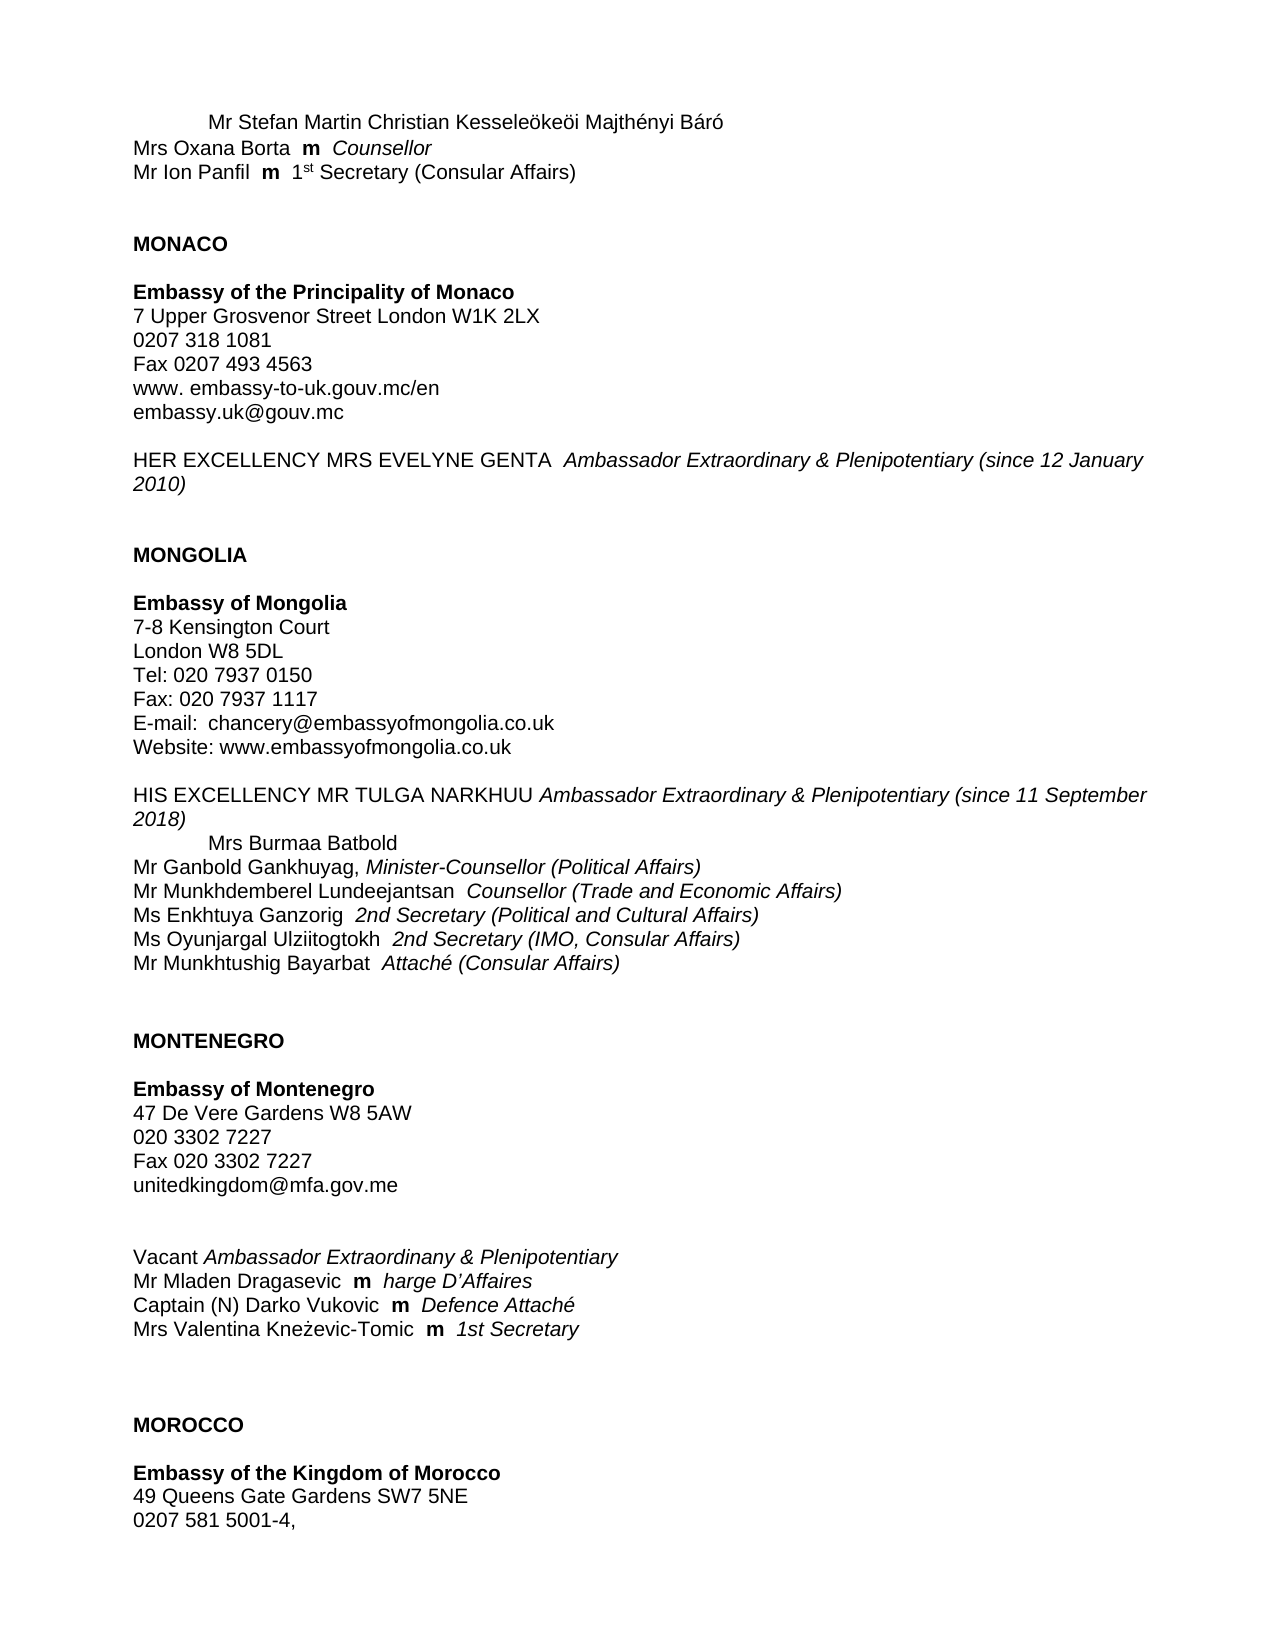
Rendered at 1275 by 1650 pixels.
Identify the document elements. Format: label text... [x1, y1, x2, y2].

text 0207 581 5001-4, [133, 1508, 1181, 1532]
text MONACO [133, 232, 1181, 256]
text Vacant Ambassador Extraordinany & Plenipotentiary [133, 1245, 1181, 1269]
text Mr Stefan Martin Christian Kesseleökeöi Majthényi Báró [133, 106, 1181, 136]
text 49 Queens Gate Gardens SW7 5NE [133, 1484, 1181, 1508]
text MOROCCO [133, 1412, 1181, 1436]
text embassy.uk@gouv.mc [133, 399, 1181, 423]
text Mrs Burmaa Batbold [133, 831, 1181, 855]
text Fax: 020 7937 1117 [133, 687, 1181, 711]
text Mr Munkhtushig Bayarbat Attaché (Consular Affairs) [133, 951, 1181, 974]
text Mr Mladen Dragasevic m harge D’Affaires [133, 1269, 1181, 1293]
text Mr Ion Panfil m 1st Secretary (Consular Affairs) [133, 160, 1181, 184]
text unitedkingdom@mfa.gov.me [133, 1173, 1181, 1197]
text Fax 020 3302 7227 [133, 1149, 1181, 1173]
text MONTENEGRO [133, 1029, 1181, 1053]
text Ms Enkhtuya Ganzorig 2nd Secretary (Political and Cultural Affairs) [133, 903, 1181, 927]
text Embassy of Mongolia [133, 591, 1181, 615]
text Mrs Valentina Kneżevic-Tomic m 1st Secretary [133, 1317, 1181, 1341]
text 7 Upper Grosvenor Street London W1K 2LX [133, 304, 1181, 328]
text Fax 0207 493 4563 [133, 352, 1181, 376]
text Tel: 020 7937 0150 [133, 663, 1181, 687]
text Mr Munkhdemberel Lundeejantsan Counsellor (Trade and Economic Affairs) [133, 879, 1181, 903]
text MONGOLIA [133, 543, 1181, 567]
text 7-8 Kensington Court [133, 615, 1181, 639]
text Ms Oyunjargal Ulziitogtokh 2nd Secretary (IMO, Consular Affairs) [133, 927, 1181, 951]
text www. embassy-to-uk.gouv.mc/en [133, 376, 1181, 399]
subtitle Embassy of the Kingdom of Morocco [133, 1460, 1181, 1484]
text E-mail: chancery@embassyofmongolia.co.uk [133, 711, 1181, 735]
text HER EXCELLENCY MRS EVELYNE GENTA Ambassador Extraordinary & Plenipotentiary (since 12 January 2010) [133, 447, 1181, 495]
text Captain (N) Darko Vukovic m Defence Attaché [133, 1293, 1181, 1317]
text 020 3302 7227 [133, 1125, 1181, 1149]
text London W8 5DL [133, 639, 1181, 663]
text Mr Ganbold Gankhuyag, Minister-Counsellor (Political Affairs) [133, 855, 1181, 879]
text 47 De Vere Gardens W8 5AW [133, 1101, 1181, 1125]
text 0207 318 1081 [133, 328, 1181, 352]
text Mrs Oxana Borta m Counsellor [133, 136, 1181, 160]
text Embassy of Montenegro [133, 1077, 1181, 1101]
text Website: www.embassyofmongolia.co.uk [133, 735, 1181, 759]
text Embassy of the Principality of Monaco [133, 280, 1181, 304]
text HIS EXCELLENCY MR TULGA NARKHUU Ambassador Extraordinary & Plenipotentiary (since 11 September 2018) [133, 783, 1181, 831]
